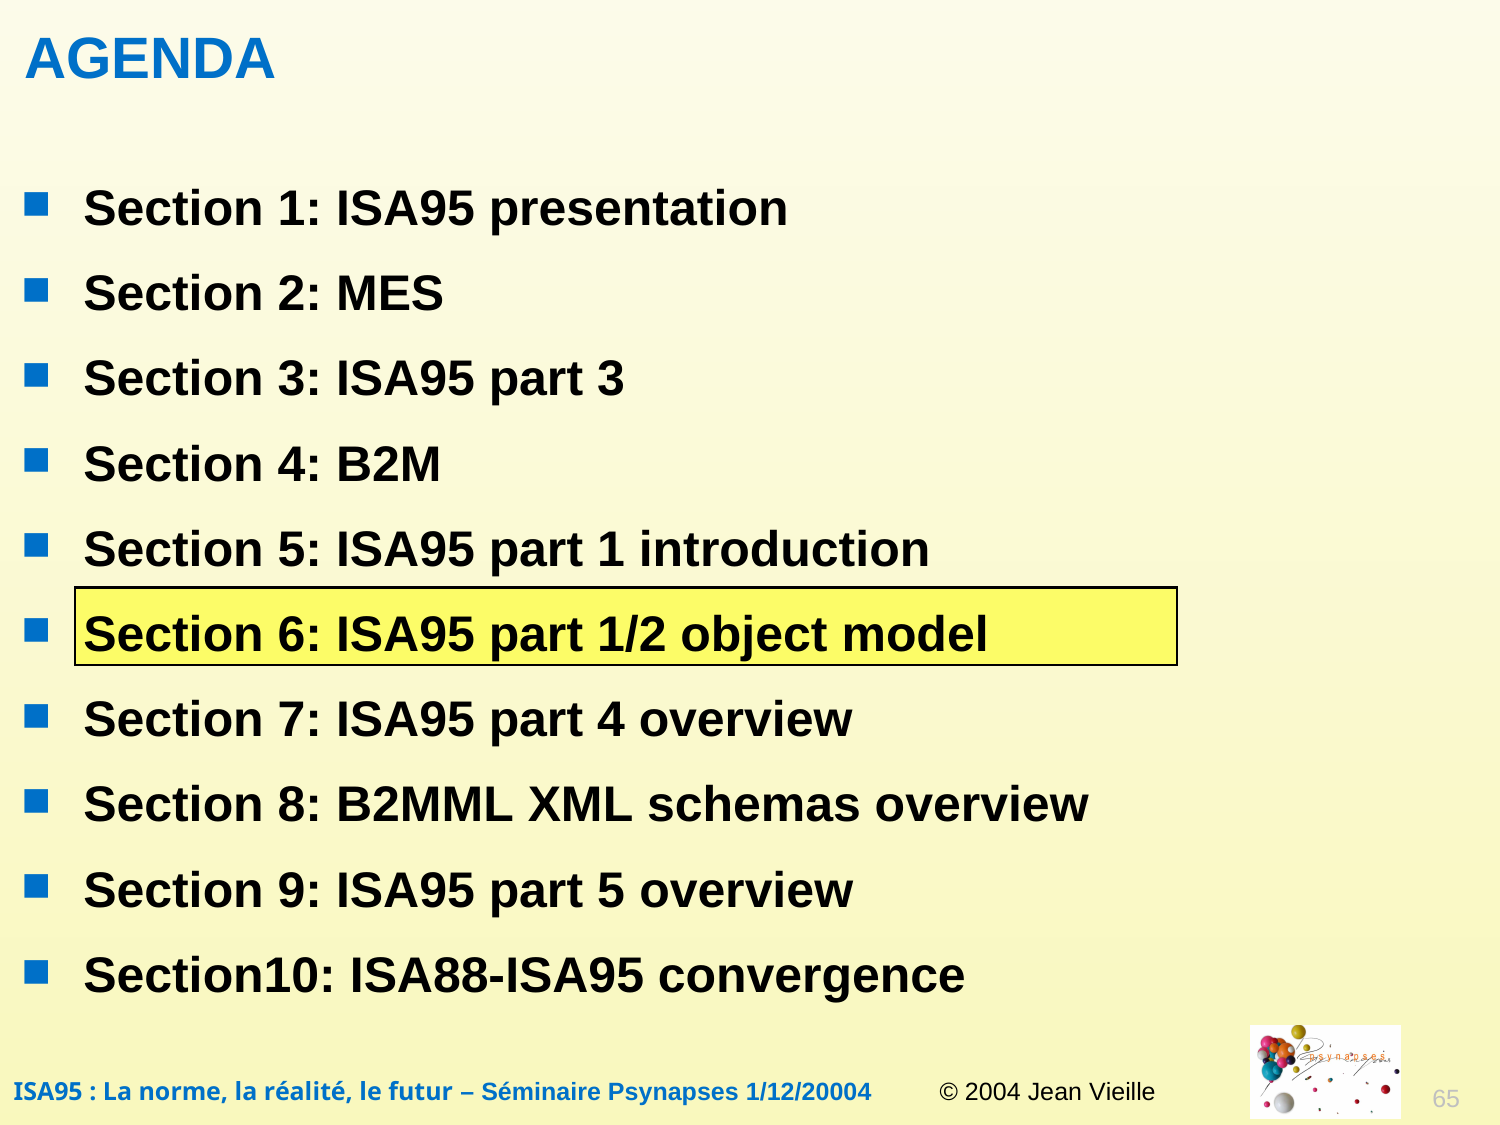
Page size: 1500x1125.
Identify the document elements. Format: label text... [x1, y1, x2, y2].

title AGENDA [9, 12, 1476, 151]
picture [1250, 1026, 1401, 1119]
list Section 1: ISA95 presentation Section 2: MES Section 3: ISA95 part 3 Section 4: B2M Section 5: ISA95 part 1 introduction Section 6: ISA95 part 1/2 object model Section 7: ISA95 part 4 overview Section 8: B2MML XML schemas overview Section 9: ISA95 part 5 overview Section10: ISA88-ISA95 convergence [12, 174, 1476, 1026]
